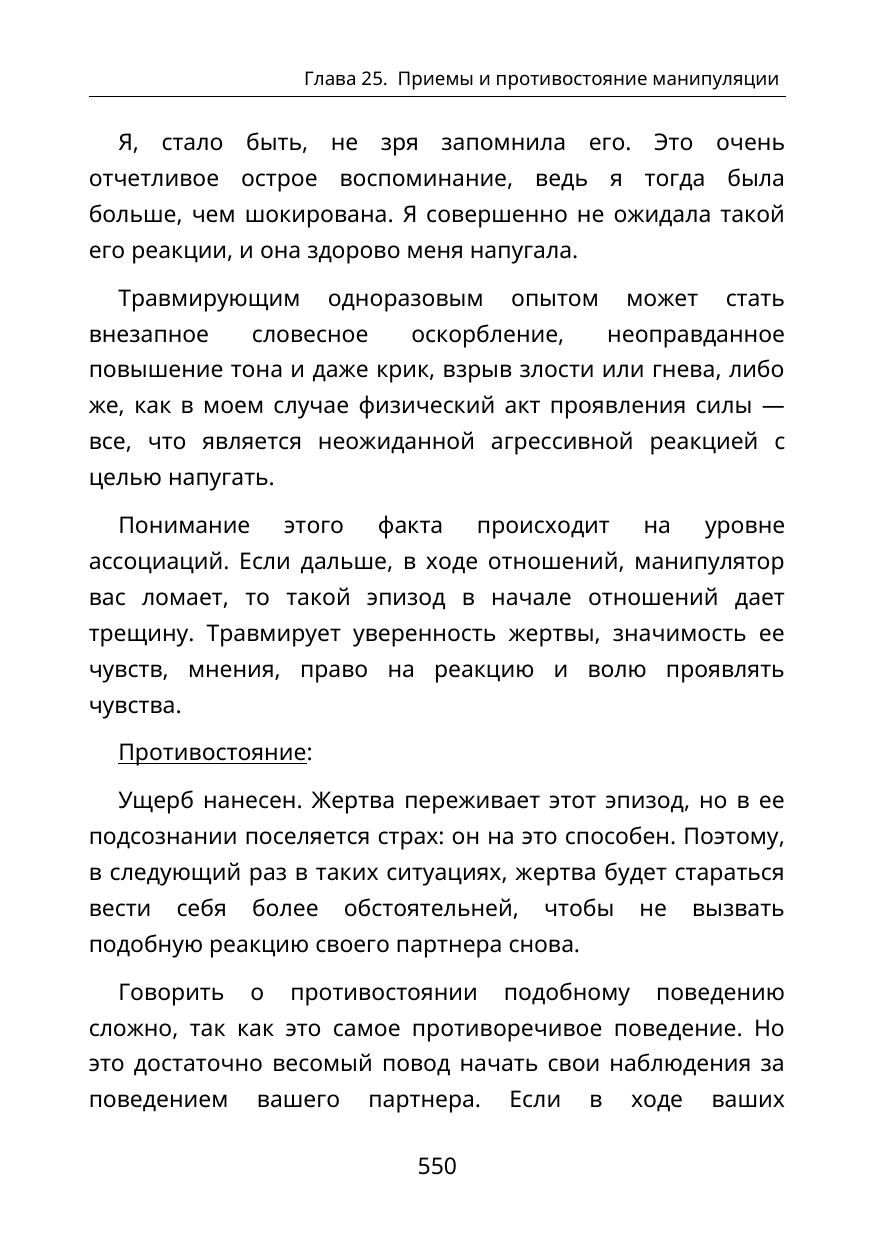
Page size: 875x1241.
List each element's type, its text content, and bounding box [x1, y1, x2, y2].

text Понимание этого факта происходит на уровне ассоциаций. Если дальше, в ходе отношений, манипулятор вас ломает, то такой эпизод в начале отношений дает трещину. Травмирует уверенность жертвы, значимость ее чувств, мнения, право на реакцию и волю проявлять чувства. [88, 509, 786, 720]
text Говорить о противостоянии подобному поведению сложно, так как это самое противоречивое поведение. Но это достаточно весомый повод начать свои наблюдения за поведением вашего партнера. Если в ходе ваших [88, 976, 786, 1114]
text Травмирующим одноразовым опытом может стать внезапное словесное оскорбление, неоправданное повышение тона и даже крик, взрыв злости или гнева, либо же, как в моем случае физический акт проявления силы — все, что является неожиданной агрессивной реакцией с целью напугать. [88, 282, 786, 492]
text Противостояние: [88, 736, 786, 768]
text Ущерб нанесен. Жертва переживает этот эпизод, но в ее подсознании поселяется страх: он на это способен. Поэтому, в следующий раз в таких ситуациях, жертва будет стараться вести себя более обстоятельней, чтобы не вызвать подобную реакцию своего партнера снова. [88, 784, 786, 959]
text Я, стало быть, не зря запомнила его. Это очень отчетливое острое воспоминание, ведь я тогда была больше, чем шокирована. Я совершенно не ожидала такой его реакции, и она здорово меня напугала. [88, 126, 786, 265]
